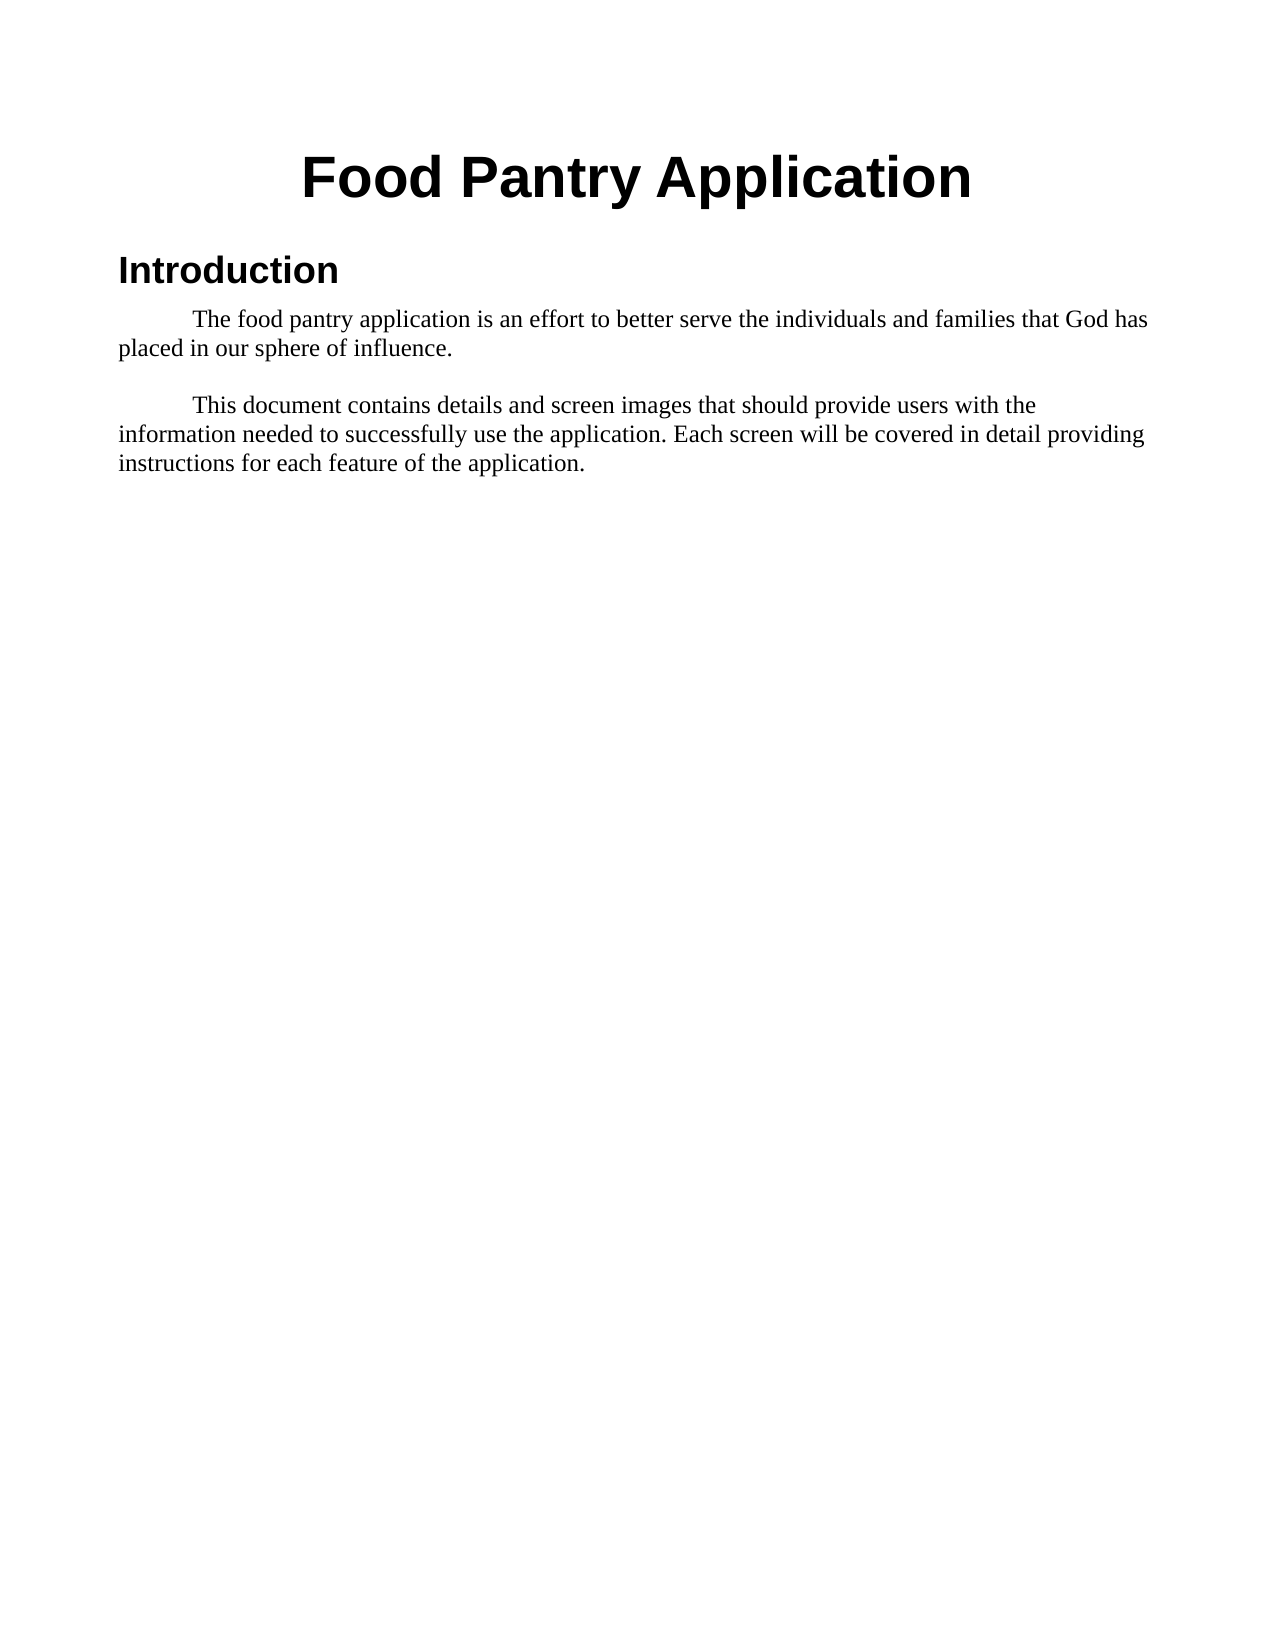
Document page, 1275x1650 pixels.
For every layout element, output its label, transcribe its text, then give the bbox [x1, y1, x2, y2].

text This document contains details and screen images that should provide users with the information needed to successfully use the application. Each screen will be covered in detail providing instructions for each feature of the application. [118, 390, 1157, 476]
text The food pantry application is an effort to better serve the individuals and families that God has placed in our sphere of influence. [118, 304, 1157, 361]
title Food Pantry Application [118, 143, 1157, 210]
subtitle Introduction [118, 248, 1157, 291]
